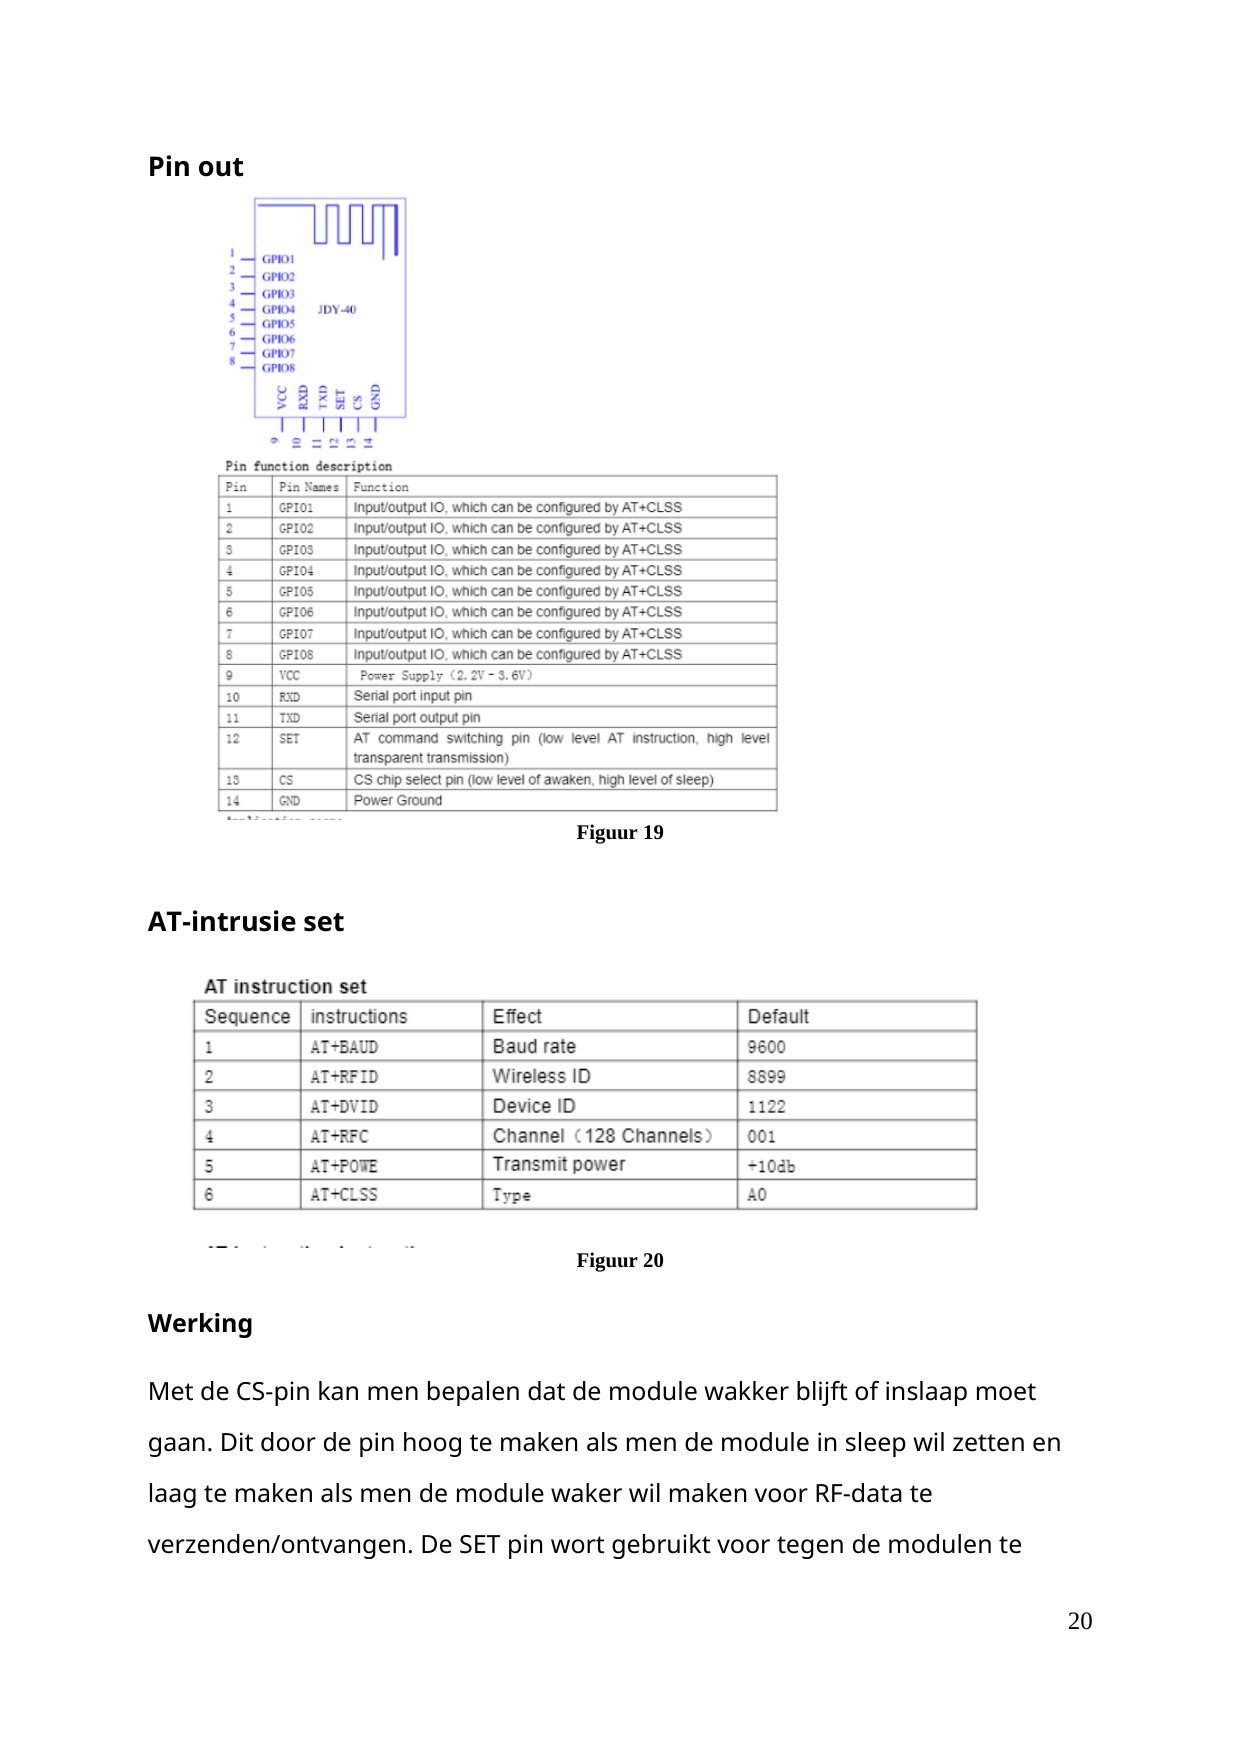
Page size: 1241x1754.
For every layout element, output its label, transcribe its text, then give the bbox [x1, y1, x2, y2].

text Figuur 20 [148, 1247, 1092, 1272]
text Met de CS-pin kan men bepalen dat de module wakker blijft of inslaap moet gaan. Dit door de pin hoog te maken als men de module in sleep wil zetten en laag te maken als men de module waker wil maken voor RF-data te verzenden/ontvangen. De SET pin wort gebruikt voor tegen de modulen te [148, 1374, 1092, 1561]
subtitle AT-intrusie set [148, 903, 1092, 940]
text Figuur 19 [148, 820, 1092, 844]
subtitle Werking [148, 1306, 1092, 1340]
subtitle Pin out [148, 148, 1092, 184]
